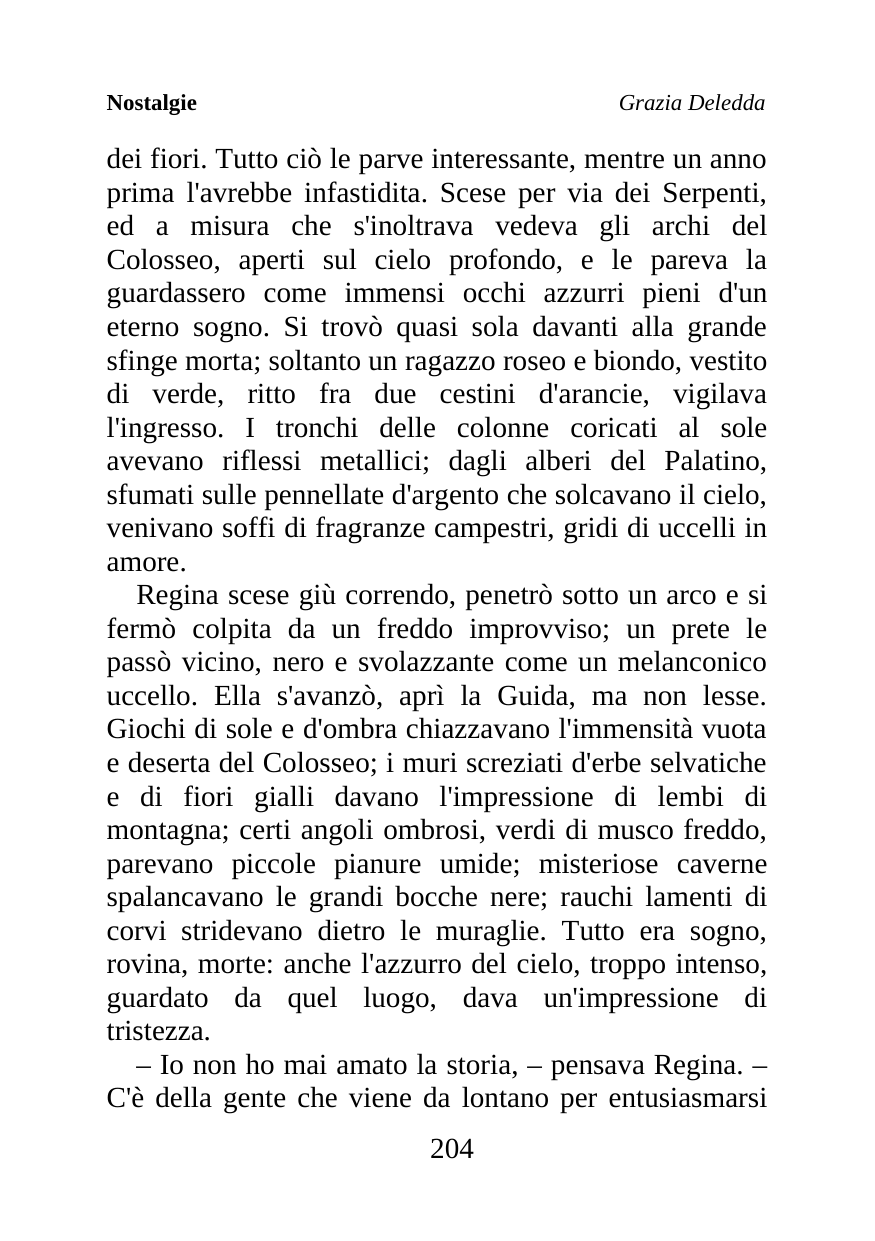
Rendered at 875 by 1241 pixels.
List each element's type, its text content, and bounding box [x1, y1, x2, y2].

text – Io non ho mai amato la storia, – pensava Regina. – C'è della gente che viene da lontano per entusiasmarsi [106, 1047, 768, 1114]
text Regina scese giù correndo, penetrò sotto un arco e si fermò colpita da un freddo improvviso; un prete le passò vicino, nero e svolazzante come un melanconico uccello. Ella s'avanzò, aprì la Guida, ma non lesse. Giochi di sole e d'ombra chiazzavano l'immensità vuota e deserta del Colosseo; i muri screziati d'erbe selvatiche e di fiori gialli davano l'impressione di lembi di montagna; certi angoli ombrosi, verdi di musco freddo, parevano piccole pianure umide; misteriose caverne spalancavano le grandi bocche nere; rauchi lamenti di corvi stridevano dietro le muraglie. Tutto era sogno, rovina, morte: anche l'azzurro del cielo, troppo intenso, guardato da quel luogo, dava un'impressione di tristezza. [106, 577, 768, 1047]
text dei fiori. Tutto ciò le parve interessante, mentre un anno prima l'avrebbe infastidita. Scese per via dei Serpenti, ed a misura che s'inoltrava vedeva gli archi del Colosseo, aperti sul cielo profondo, e le pareva la guardassero come immensi occhi azzurri pieni d'un eterno sogno. Si trovò quasi sola davanti alla grande sfinge morta; soltanto un ragazzo roseo e biondo, vestito di verde, ritto fra due cestini d'arancie, vigilava l'ingresso. I tronchi delle colonne coricati al sole avevano riflessi metallici; dagli alberi del Palatino, sfumati sulle pennellate d'argento che solcavano il cielo, venivano soffi di fragranze campestri, gridi di uccelli in amore. [106, 141, 768, 577]
